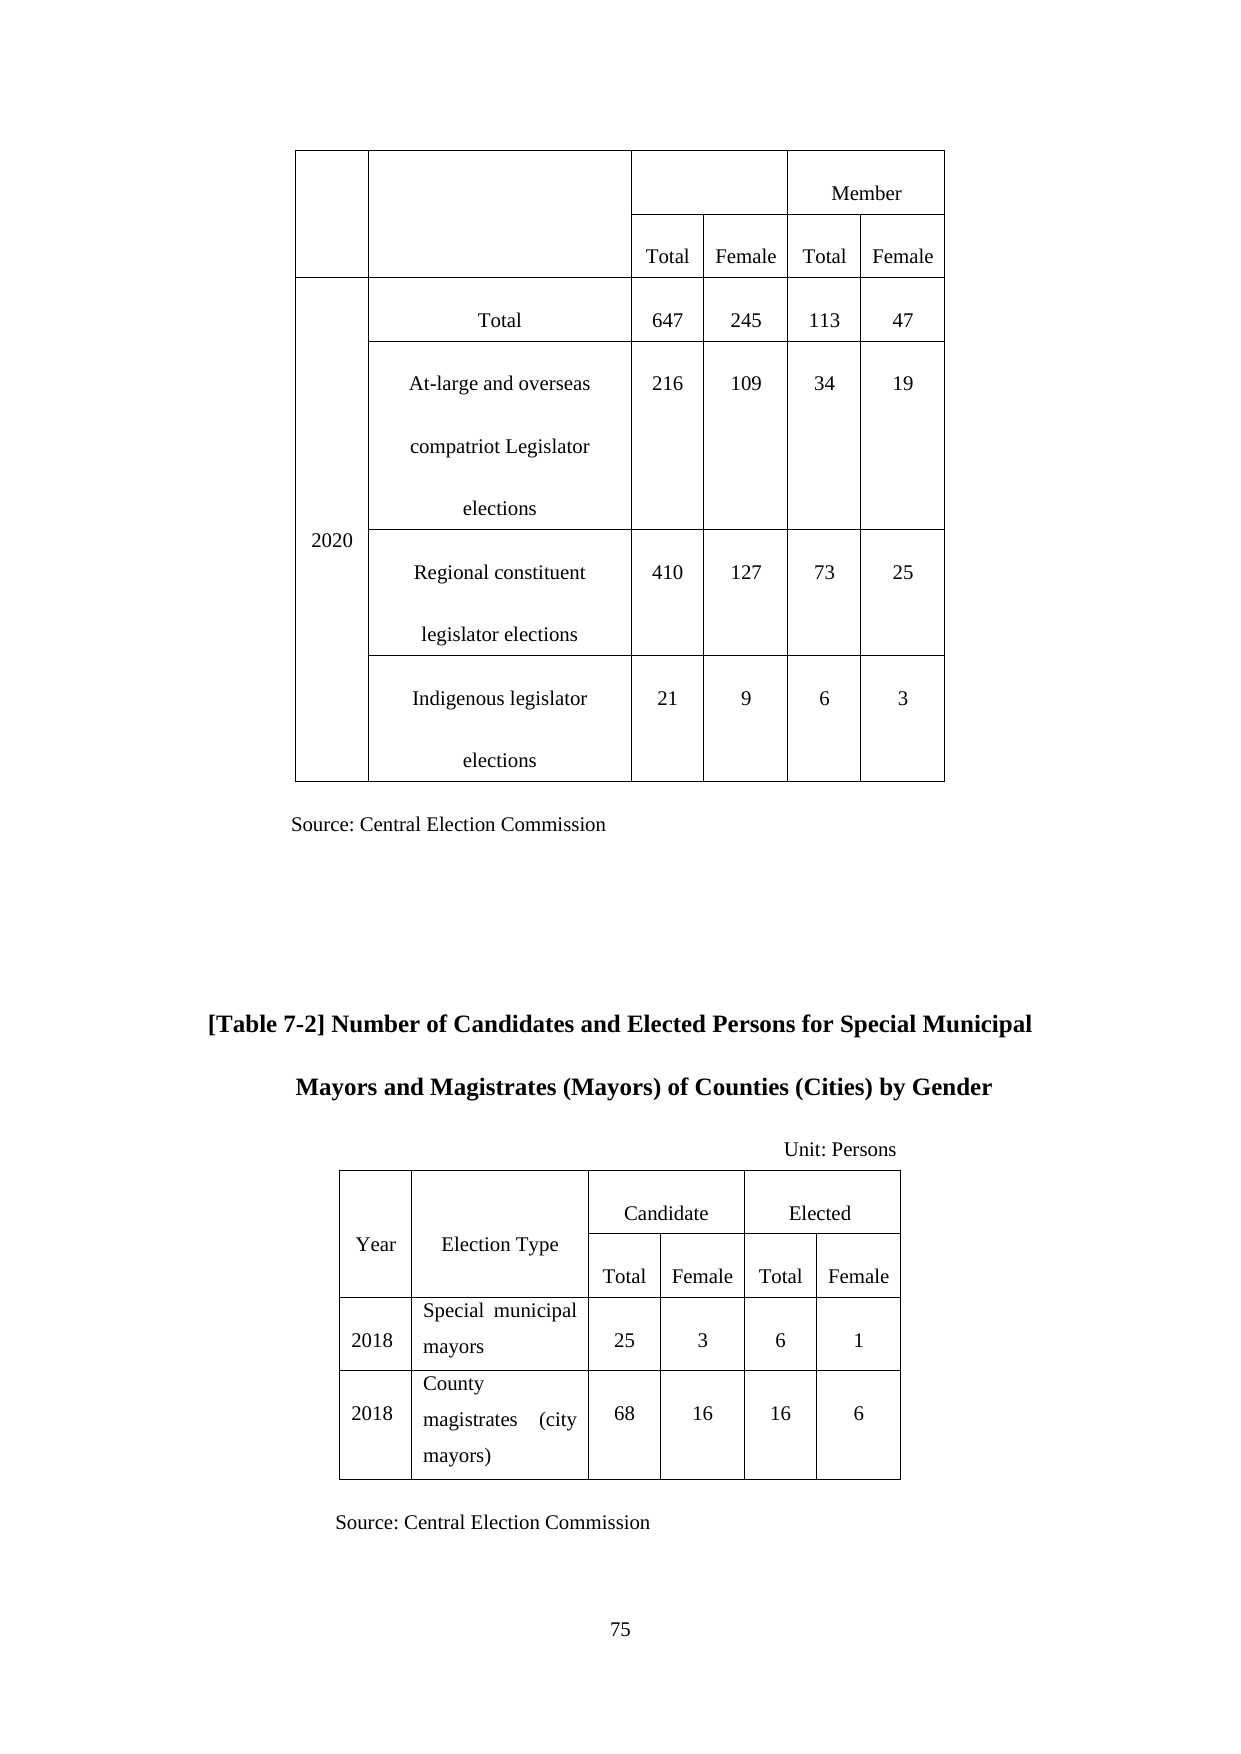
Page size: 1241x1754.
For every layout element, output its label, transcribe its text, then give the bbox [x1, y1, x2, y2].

table_header [296, 151, 368, 277]
table_cell 1 [817, 1298, 900, 1370]
table_cell Female [817, 1234, 900, 1297]
table_header [632, 151, 787, 213]
table_cell Indigenous legislator elections [369, 656, 631, 781]
table_cell 216 [632, 342, 703, 529]
table_cell 127 [704, 530, 787, 655]
table_header Election Type [412, 1171, 588, 1297]
table_cell 9 [704, 656, 787, 781]
table_cell 410 [632, 530, 703, 655]
table_cell Special municipal mayors [412, 1298, 588, 1370]
table_cell 6 [817, 1371, 900, 1479]
table_cell 647 [632, 278, 703, 341]
text Source: Central Election Commission [187, 1480, 1053, 1543]
table_cell 245 [704, 278, 787, 341]
table_cell Total [632, 215, 703, 277]
table_header Candidate [589, 1171, 744, 1233]
table_cell 21 [632, 656, 703, 781]
table_cell 6 [745, 1298, 816, 1370]
table_header Member [788, 151, 944, 213]
table_cell 16 [661, 1371, 744, 1479]
table_cell Total [369, 278, 631, 341]
table_cell 109 [704, 342, 787, 529]
table_cell 34 [788, 342, 860, 529]
table_cell At-large and overseas compatriot Legislator elections [369, 342, 631, 529]
table_cell 113 [788, 278, 860, 341]
table_cell 25 [589, 1298, 660, 1370]
table_cell Female [861, 215, 944, 277]
table_cell 2020 [296, 278, 368, 781]
table_cell Total [745, 1234, 816, 1297]
subtitle [Table 7-2] Number of Candidates and Elected Persons for Special Municipal Mayors and Magistrates (Mayors) of Counties (Cities) by Gender [187, 982, 1053, 1107]
table_cell Female [661, 1234, 744, 1297]
table_cell 68 [589, 1371, 660, 1479]
table_cell 19 [861, 342, 944, 529]
table_cell Regional constituent legislator elections [369, 530, 631, 655]
text Source: Central Election Commission [187, 782, 1053, 845]
table_header [369, 151, 631, 277]
table_cell 2018 [340, 1298, 411, 1370]
text Unit: Persons [187, 1107, 896, 1170]
table_cell 25 [861, 530, 944, 655]
table_cell 73 [788, 530, 860, 655]
table_cell Total [589, 1234, 660, 1297]
table_header Year [340, 1171, 411, 1297]
table_cell 47 [861, 278, 944, 341]
table_header Elected [745, 1171, 900, 1233]
table_cell 2018 [340, 1371, 411, 1479]
table_cell Total [788, 215, 860, 277]
table_cell Female [704, 215, 787, 277]
table_cell 3 [661, 1298, 744, 1370]
table_cell 6 [788, 656, 860, 781]
table_cell 3 [861, 656, 944, 781]
table_cell 16 [745, 1371, 816, 1479]
table_cell County magistrates (city mayors) [412, 1371, 588, 1479]
